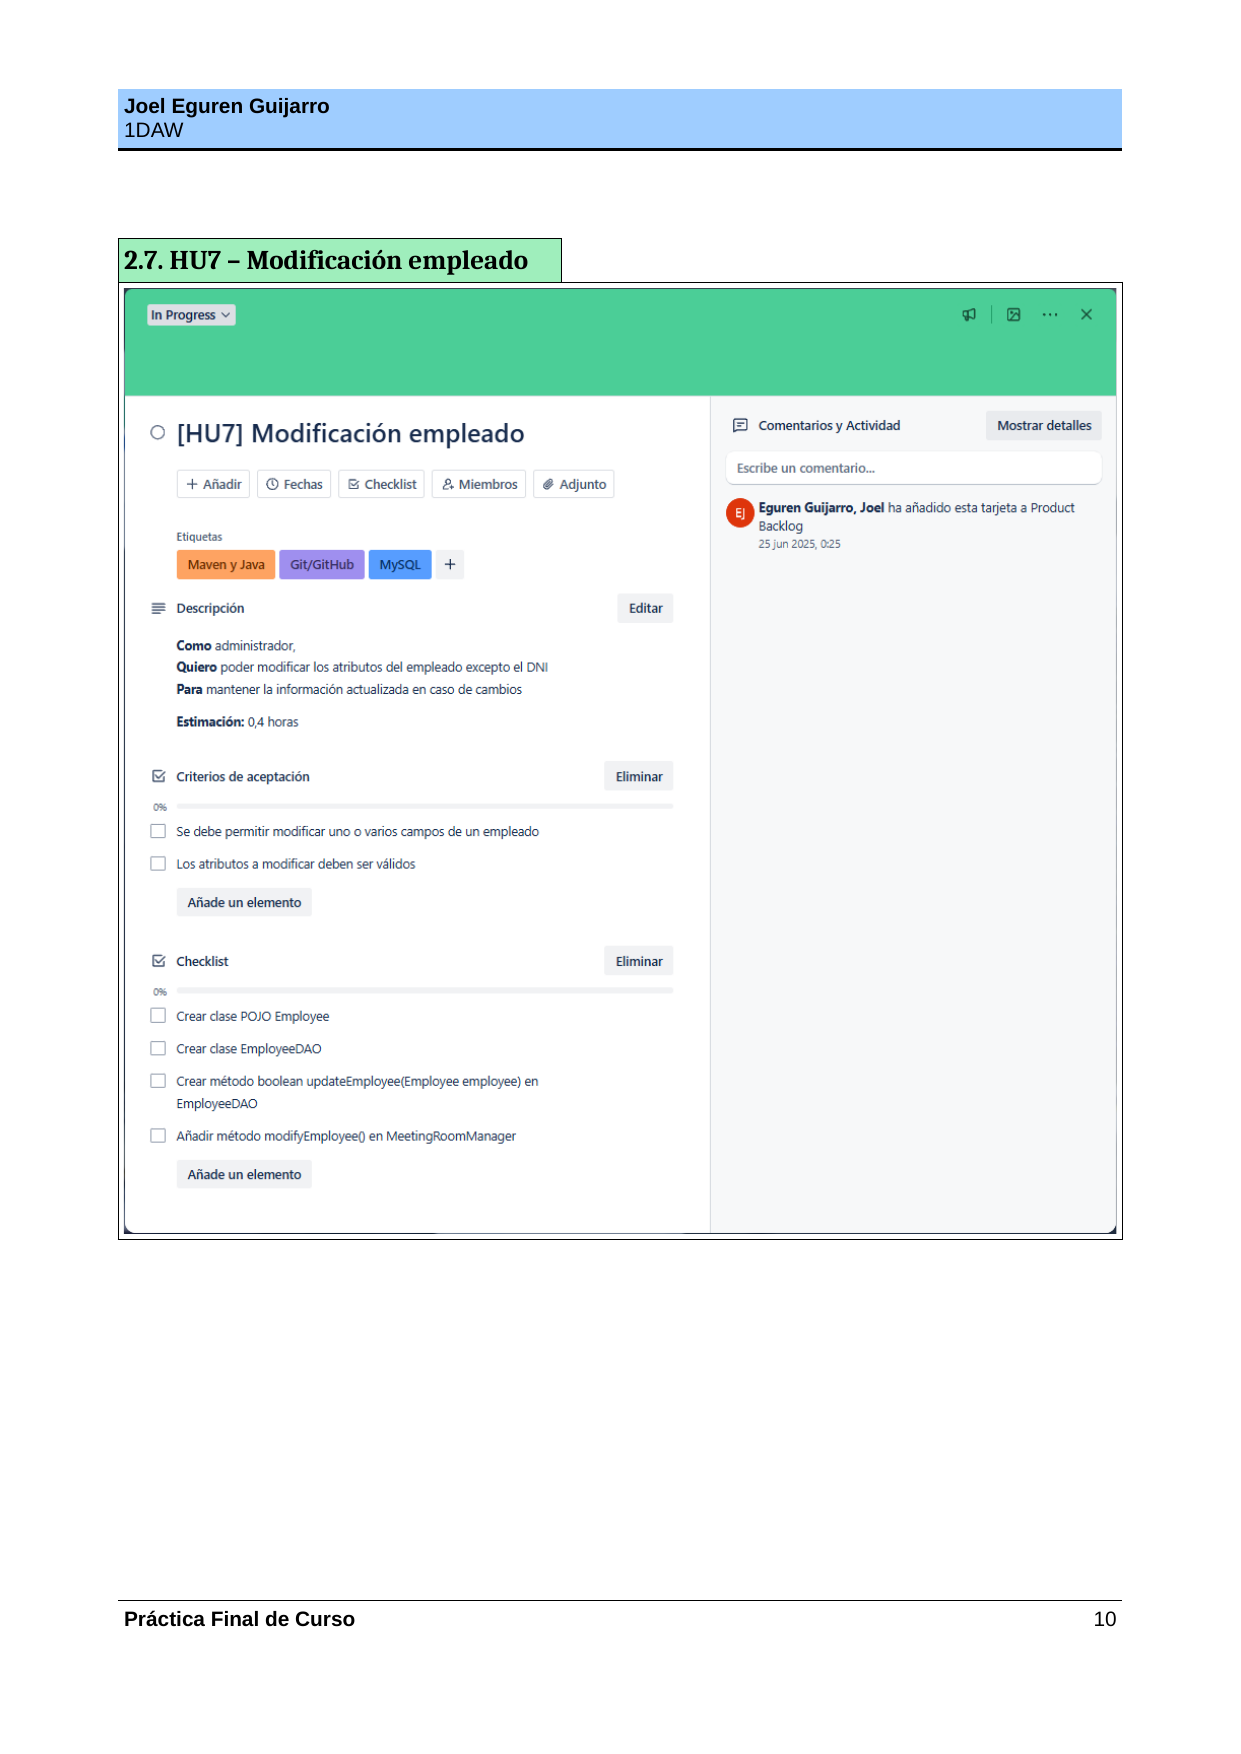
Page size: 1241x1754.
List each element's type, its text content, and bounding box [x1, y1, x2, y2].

table_header [562, 238, 1122, 282]
picture [123, 288, 1117, 1234]
table_header 2.7. HU7 – Modificación empleado [119, 239, 561, 282]
table_cell [119, 283, 1122, 1239]
